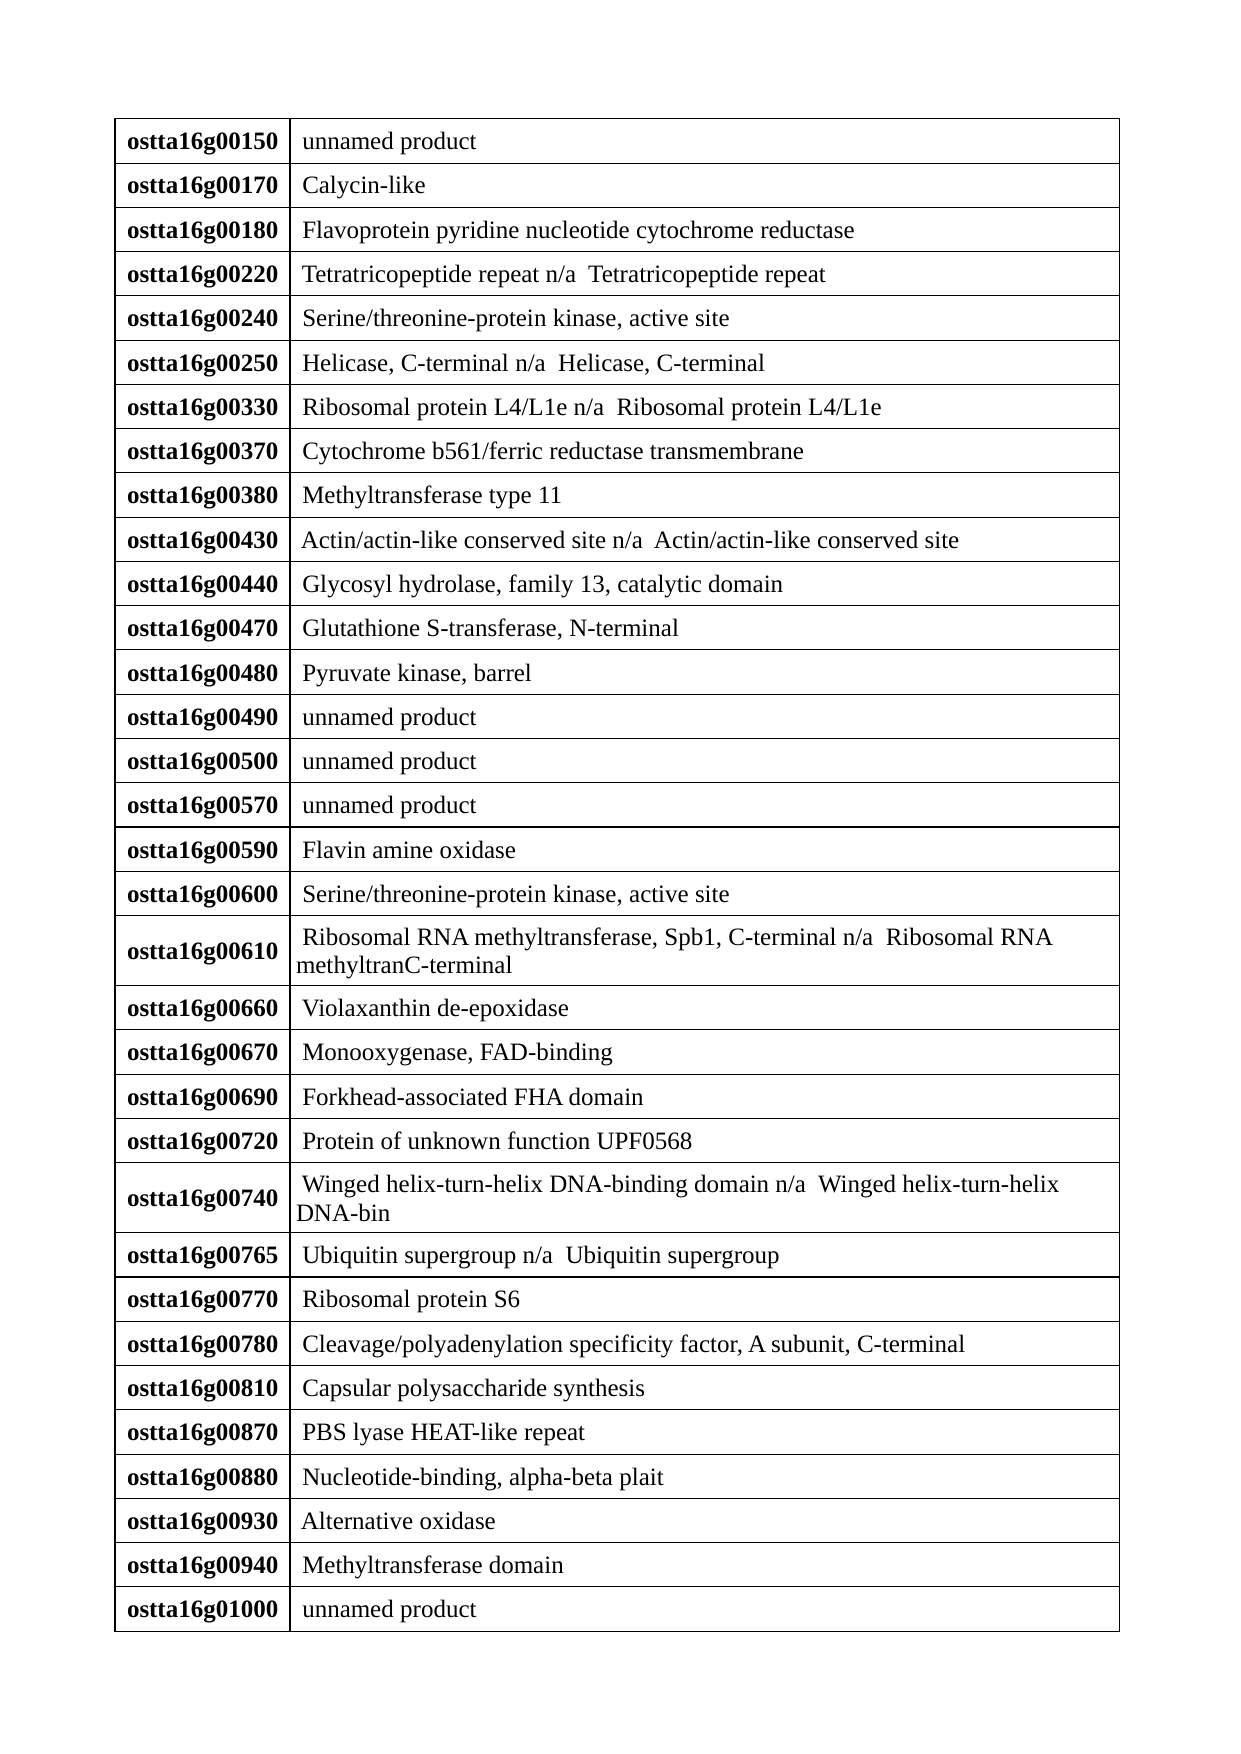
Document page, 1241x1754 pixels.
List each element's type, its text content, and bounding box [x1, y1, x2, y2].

table_cell ostta16g00810 [116, 1366, 289, 1409]
table_cell ostta16g00220 [116, 252, 289, 295]
table_cell ostta16g00670 [116, 1030, 289, 1073]
table_cell Methyltransferase type 11 [291, 473, 1119, 517]
table_cell Glutathione S-transferase, N-terminal [291, 606, 1119, 649]
table_cell ostta16g00180 [116, 208, 289, 251]
table_cell ostta16g00430 [116, 518, 289, 561]
table_cell ostta16g00870 [116, 1410, 289, 1453]
table_cell Serine/threonine-protein kinase, active site [291, 872, 1119, 915]
table_cell Nucleotide-binding, alpha-beta plait [291, 1455, 1119, 1498]
table_cell Methyltransferase domain [291, 1543, 1119, 1586]
table_cell ostta16g00930 [116, 1499, 289, 1542]
table_cell Ribosomal protein L4/L1e n/a Ribosomal protein L4/L1e [291, 385, 1119, 428]
table_cell Capsular polysaccharide synthesis [291, 1366, 1119, 1409]
table_cell ostta16g00740 [116, 1163, 289, 1232]
table_cell ostta16g00690 [116, 1075, 289, 1118]
table_cell Ubiquitin supergroup n/a Ubiquitin supergroup [291, 1233, 1119, 1276]
table_cell ostta16g00490 [116, 695, 289, 738]
table_cell ostta16g00660 [116, 986, 289, 1029]
table_cell ostta16g00370 [116, 429, 289, 472]
table_cell ostta16g00780 [116, 1322, 289, 1365]
table_cell Actin/actin-like conserved site n/a Actin/actin-like conserved site [291, 518, 1119, 561]
table_cell Cytochrome b561/ferric reductase transmembrane [291, 429, 1119, 472]
table_cell ostta16g00720 [116, 1119, 289, 1162]
table_cell ostta16g00765 [116, 1233, 289, 1276]
table_cell Calycin-like [291, 164, 1119, 207]
table_cell Cleavage/polyadenylation specificity factor, A subunit, C-terminal [291, 1322, 1119, 1365]
table_cell ostta16g01000 [116, 1587, 289, 1631]
table_cell ostta16g00380 [116, 473, 289, 517]
table_cell unnamed product [291, 1587, 1119, 1631]
table_cell Winged helix-turn-helix DNA-binding domain n/a Winged helix-turn-helix DNA-bin [291, 1163, 1119, 1232]
table_cell ostta16g00610 [116, 916, 289, 985]
table_cell ostta16g00600 [116, 872, 289, 915]
table_cell PBS lyase HEAT-like repeat [291, 1410, 1119, 1453]
table_cell Pyruvate kinase, barrel [291, 650, 1119, 694]
table_cell unnamed product [291, 739, 1119, 782]
table_cell ostta16g00570 [116, 783, 289, 826]
table_cell Alternative oxidase [291, 1499, 1119, 1542]
table_cell ostta16g00250 [116, 341, 289, 384]
table_cell Monooxygenase, FAD-binding [291, 1030, 1119, 1073]
table_cell Glycosyl hydrolase, family 13, catalytic domain [291, 562, 1119, 605]
table_cell Tetratricopeptide repeat n/a Tetratricopeptide repeat [291, 252, 1119, 295]
table_cell Violaxanthin de-epoxidase [291, 986, 1119, 1029]
table_cell Flavoprotein pyridine nucleotide cytochrome reductase [291, 208, 1119, 251]
table_cell Ribosomal RNA methyltransferase, Spb1, C-terminal n/a Ribosomal RNA methyltranC-terminal [291, 916, 1119, 985]
table_cell ostta16g00240 [116, 296, 289, 339]
table_cell Ribosomal protein S6 [291, 1278, 1119, 1321]
table_cell unnamed product [291, 695, 1119, 738]
table_cell ostta16g00330 [116, 385, 289, 428]
table_cell ostta16g00470 [116, 606, 289, 649]
table_cell unnamed product [291, 783, 1119, 826]
table_cell ostta16g00500 [116, 739, 289, 782]
table_cell ostta16g00480 [116, 650, 289, 694]
table_cell ostta16g00170 [116, 164, 289, 207]
table_cell ostta16g00880 [116, 1455, 289, 1498]
table_cell Protein of unknown function UPF0568 [291, 1119, 1119, 1162]
table_cell Helicase, C-terminal n/a Helicase, C-terminal [291, 341, 1119, 384]
table_cell ostta16g00150 [116, 119, 289, 162]
table_cell ostta16g00590 [116, 828, 289, 871]
table_cell Flavin amine oxidase [291, 828, 1119, 871]
table_cell unnamed product [291, 119, 1119, 162]
table_cell ostta16g00770 [116, 1278, 289, 1321]
table_cell Forkhead-associated FHA domain [291, 1075, 1119, 1118]
table_cell ostta16g00440 [116, 562, 289, 605]
table_cell ostta16g00940 [116, 1543, 289, 1586]
table_cell Serine/threonine-protein kinase, active site [291, 296, 1119, 339]
